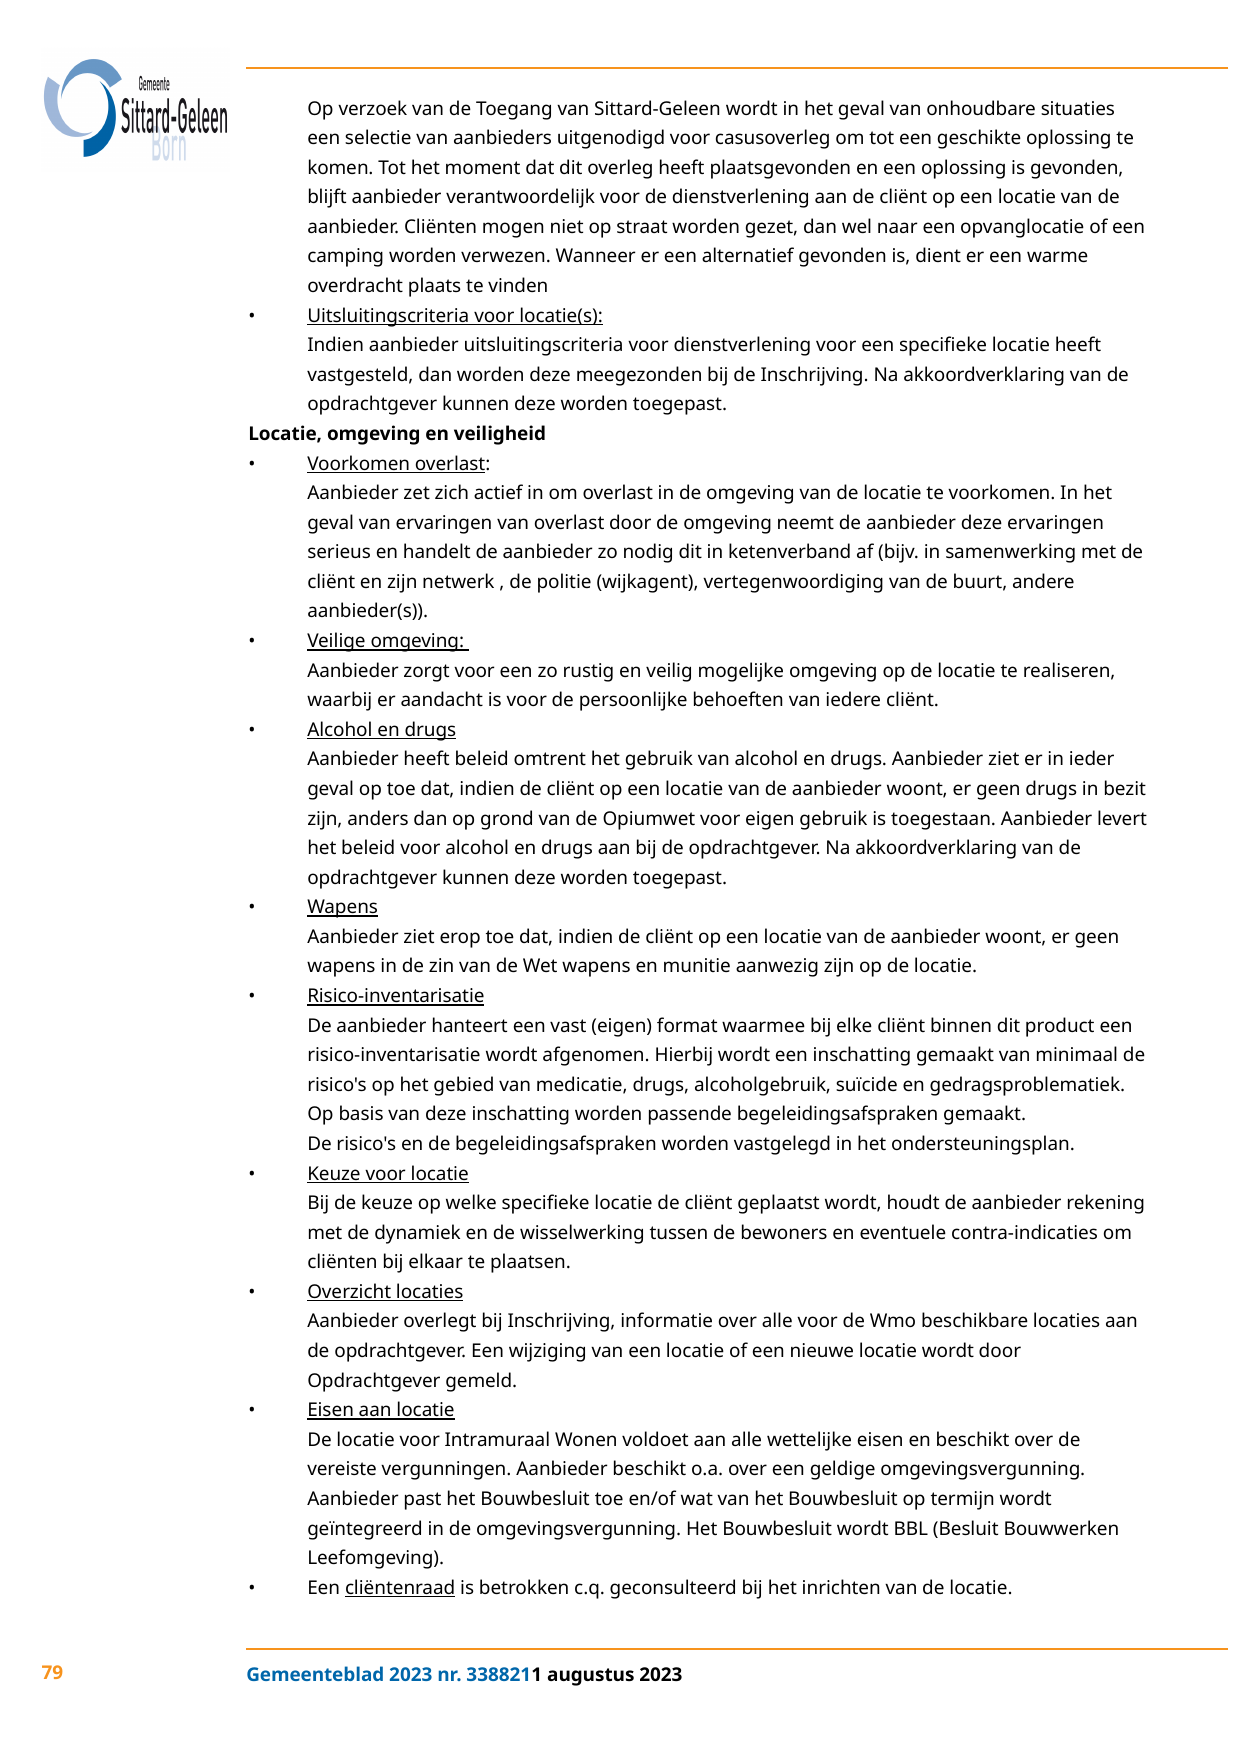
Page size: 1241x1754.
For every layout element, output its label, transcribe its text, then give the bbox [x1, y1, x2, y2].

list Een cliëntenraad is betrokken c.q. geconsulteerd bij het inrichten van de locatie. [248, 1574, 1152, 1600]
list Overzicht locaties [248, 1278, 1152, 1304]
list De risico's en de begeleidingsafspraken worden vastgelegd in het ondersteuningsplan. [248, 1130, 1152, 1156]
list Voorkomen overlast: [248, 450, 1152, 476]
list Aanbieder zet zich actief in om overlast in de omgeving van de locatie te voorkomen. In het geval van ervaringen van overlast door de omgeving neemt de aanbieder deze ervaringen serieus en handelt de aanbieder zo nodig dit in ketenverband af (bijv. in samenwerking met de cliënt en zijn netwerk , de politie (wijkagent), vertegenwoordiging van de buurt, andere aanbieder(s)). [248, 479, 1152, 623]
list Bij de keuze op welke specifieke locatie de cliënt geplaatst wordt, houdt de aanbieder rekening met de dynamiek en de wisselwerking tussen de bewoners en eventuele contra-indicaties om cliënten bij elkaar te plaatsen. [248, 1189, 1152, 1274]
text Locatie, omgeving en veiligheid [248, 420, 1152, 446]
list De aanbieder hanteert een vast (eigen) format waarmee bij elke cliënt binnen dit product een risico-inventarisatie wordt afgenomen. Hierbij wordt een inschatting gemaakt van minimaal de risico's op het gebied van medicatie, drugs, alcoholgebruik, suïcide en gedragsproblematiek. Op basis van deze inschatting worden passende begeleidingsafspraken gemaakt. [248, 1012, 1152, 1126]
list Aanbieder heeft beleid omtrent het gebruik van alcohol en drugs. Aanbieder ziet er in ieder geval op toe dat, indien de cliënt op een locatie van de aanbieder woont, er geen drugs in bezit zijn, anders dan op grond van de Opiumwet voor eigen gebruik is toegestaan. Aanbieder levert het beleid voor alcohol en drugs aan bij de opdrachtgever. Na akkoordverklaring van de opdrachtgever kunnen deze worden toegepast. [248, 746, 1152, 890]
list Eisen aan locatie [248, 1396, 1152, 1422]
picture [41, 47, 231, 172]
list De locatie voor Intramuraal Wonen voldoet aan alle wettelijke eisen en beschikt over de vereiste vergunningen. Aanbieder beschikt o.a. over een geldige omgevingsvergunning. Aanbieder past het Bouwbesluit toe en/of wat van het Bouwbesluit op termijn wordt geïntegreerd in de omgevingsvergunning. Het Bouwbesluit wordt BBL (Besluit Bouwwerken Leefomgeving). [248, 1426, 1152, 1570]
list Op verzoek van de Toegang van Sittard-Geleen wordt in het geval van onhoudbare situaties een selectie van aanbieders uitgenodigd voor casusoverleg om tot een geschikte oplossing te komen. Tot het moment dat dit overleg heeft plaatsgevonden en een oplossing is gevonden, blijft aanbieder verantwoordelijk voor de dienstverlening aan de cliënt op een locatie van de aanbieder. Cliënten mogen niet op straat worden gezet, dan wel naar een opvanglocatie of een camping worden verwezen. Wanneer er een alternatief gevonden is, dient er een warme overdracht plaats te vinden [248, 95, 1152, 298]
list Aanbieder ziet erop toe dat, indien de cliënt op een locatie van de aanbieder woont, er geen wapens in de zin van de Wet wapens en munitie aanwezig zijn op de locatie. [248, 923, 1152, 978]
list Veilige omgeving: [248, 627, 1152, 653]
list Uitsluitingscriteria voor locatie(s): [248, 302, 1152, 328]
list Aanbieder zorgt voor een zo rustig en veilig mogelijke omgeving op de locatie te realiseren, waarbij er aandacht is voor de persoonlijke behoeften van iedere cliënt. [248, 657, 1152, 712]
list Wapens [248, 893, 1152, 919]
list Keuze voor locatie [248, 1160, 1152, 1186]
list Indien aanbieder uitsluitingscriteria voor dienstverlening voor een specifieke locatie heeft vastgesteld, dan worden deze meegezonden bij de Inschrijving. Na akkoordverklaring van de opdrachtgever kunnen deze worden toegepast. [248, 331, 1152, 416]
list Aanbieder overlegt bij Inschrijving, informatie over alle voor de Wmo beschikbare locaties aan de opdrachtgever. Een wijziging van een locatie of een nieuwe locatie wordt door Opdrachtgever gemeld. [248, 1308, 1152, 1393]
list Risico-inventarisatie [248, 982, 1152, 1008]
list Alcohol en drugs [248, 716, 1152, 742]
